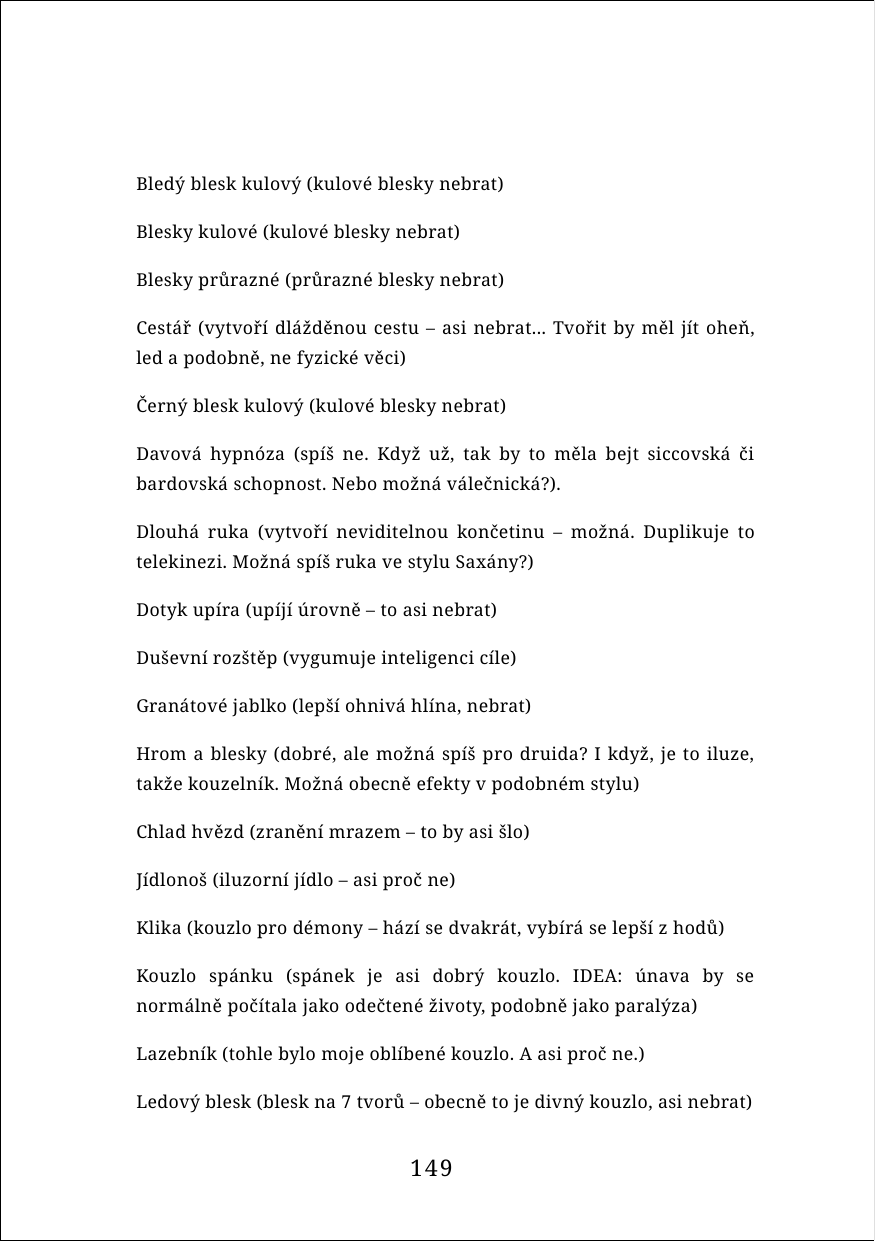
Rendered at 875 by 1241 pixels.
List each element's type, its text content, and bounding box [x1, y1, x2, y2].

text Cestář (vytvoří dlážděnou cestu – asi nebrat... Tvořit by měl jít oheň, led a podobně, ne fyzické věci) [136, 316, 756, 370]
text Jídlonoš (iluzorní jídlo – asi proč ne) [136, 868, 756, 892]
text Chlad hvězd (zranění mrazem – to by asi šlo) [136, 820, 756, 844]
text Dotyk upíra (upíjí úrovně – to asi nebrat) [136, 598, 756, 622]
text Davová hypnóza (spíš ne. Když už, tak by to měla bejt siccovská či bardovská schopnost. Nebo možná válečnická?). [136, 442, 756, 496]
text Dlouhá ruka (vytvoří neviditelnou končetinu – možná. Duplikuje to telekinezi. Možná spíš ruka ve stylu Saxány?) [136, 520, 756, 574]
text Ledový blesk (blesk na 7 tvorů – obecně to je divný kouzlo, asi nebrat) [136, 1089, 756, 1114]
text Klika (kouzlo pro démony – hází se dvakrát, vybírá se lepší z hodů) [136, 916, 756, 940]
text Černý blesk kulový (kulové blesky nebrat) [136, 394, 756, 418]
text Granátové jablko (lepší ohnivá hlína, nebrat) [136, 694, 756, 718]
text Hrom a blesky (dobré, ale možná spíš pro druida? I když, je to iluze, takže kouzelník. Možná obecně efekty v podobném stylu) [136, 742, 756, 796]
text Kouzlo spánku (spánek je asi dobrý kouzlo. IDEA: únava by se normálně počítala jako odečtené životy, podobně jako paralýza) [136, 963, 756, 1018]
text Lazebník (tohle bylo moje oblíbené kouzlo. A asi proč ne.) [136, 1042, 756, 1066]
text Duševní rozštěp (vygumuje inteligenci cíle) [136, 646, 756, 670]
text Blesky průrazné (průrazné blesky nebrat) [136, 268, 756, 292]
text Bledý blesk kulový (kulové blesky nebrat) [136, 172, 756, 196]
text Blesky kulové (kulové blesky nebrat) [136, 220, 756, 244]
